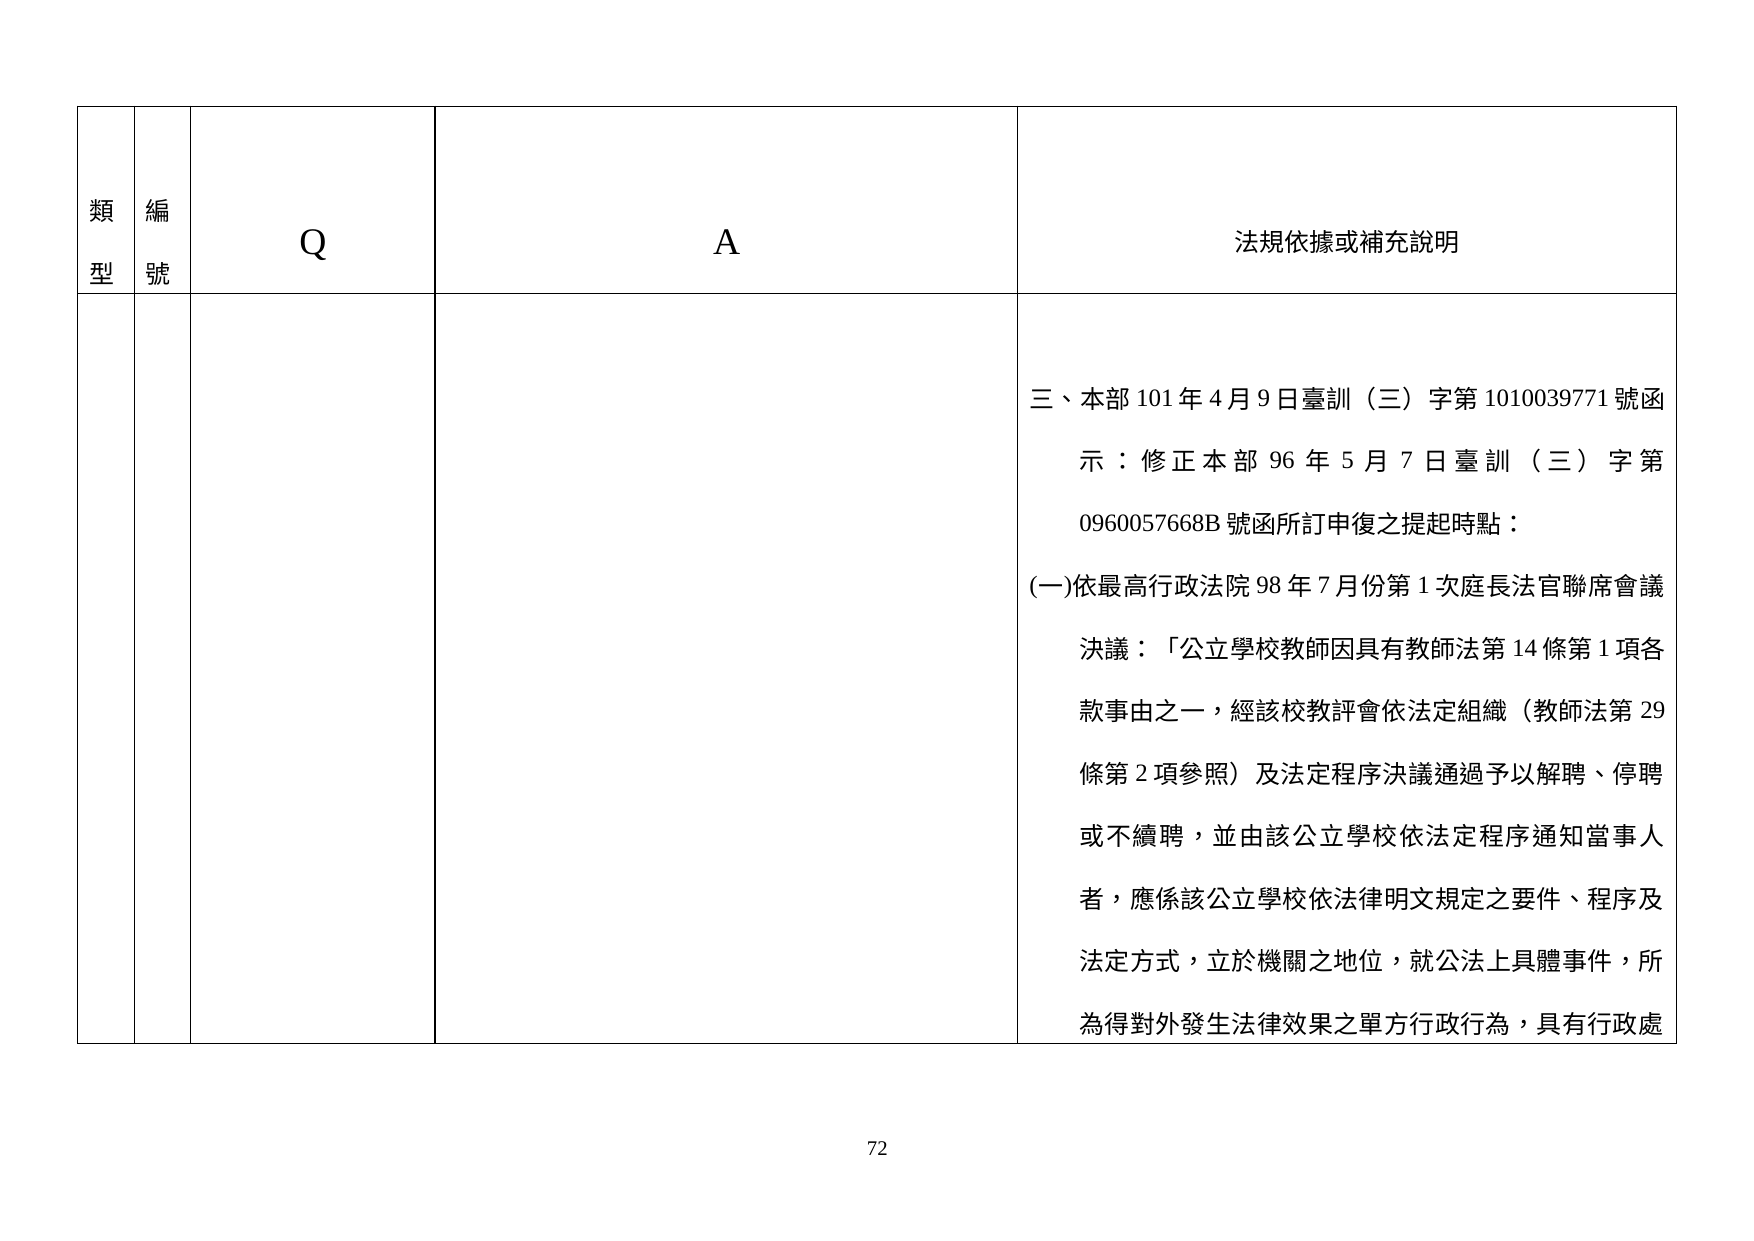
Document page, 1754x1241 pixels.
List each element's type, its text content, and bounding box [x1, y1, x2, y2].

table_cell [78, 294, 134, 1043]
table_cell [436, 294, 1017, 1043]
table_cell 三、本部101年4月9日臺訓（三）字第1010039771號函示：修正本部96年5月7日臺訓（三）字第0960057668B號函所訂申復之提起時點： (一)依最高行政法院98年7月份第1次庭長法官聯席會議決議：「公立學校教師因具有教師法第14條第1項各款事由之一，經該校教評會依法定組織（教師法第29條第2項參照）及法定程序決議通過予以解聘、停聘或不續聘，並由該公立學校依法定程序通知當事人者，應係該公立學校依法律明文規定之要件、程序及法定方式，立於機關之地位，就公法上具體事件，所為得對外發生法律效果之單方行政行為，具有行政處 [1018, 294, 1676, 1043]
table_header 類型 [78, 107, 134, 293]
table_cell [191, 294, 434, 1043]
table_cell [135, 294, 190, 1043]
table_header 法規依據或補充說明 [1018, 107, 1676, 293]
table_header A [436, 107, 1017, 293]
table_header 編號 [135, 107, 190, 293]
table_header Q [191, 107, 434, 293]
